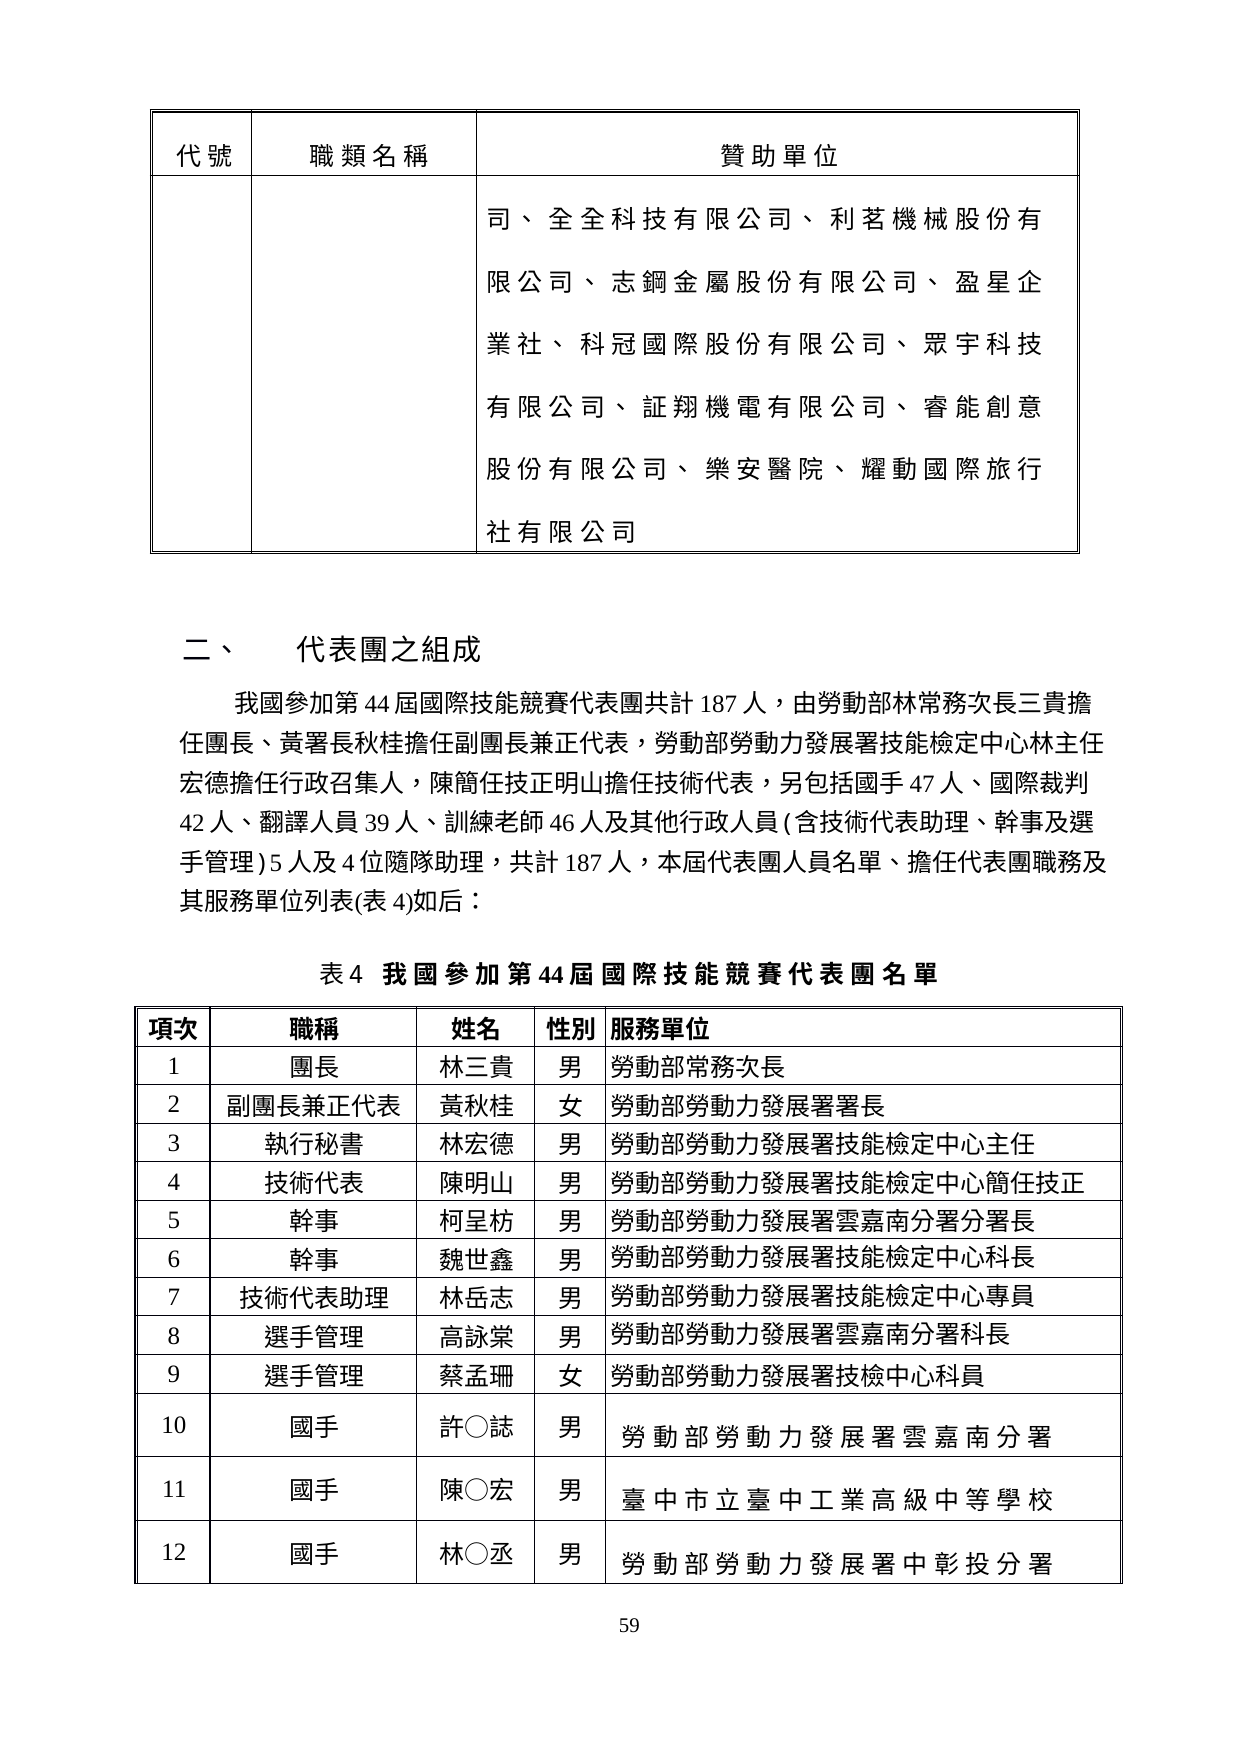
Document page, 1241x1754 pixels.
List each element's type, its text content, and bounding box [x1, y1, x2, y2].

table_cell 林三貴 [417, 1047, 534, 1084]
table_cell 魏世鑫 [417, 1239, 534, 1277]
table_cell 1 [138, 1047, 209, 1084]
table_cell 勞動部勞動力發展署技能檢定中心主任 [606, 1124, 1120, 1161]
table_cell 男 [535, 1457, 605, 1519]
table_header 職類名稱 [252, 113, 476, 175]
table_cell 技術代表 [211, 1162, 416, 1200]
table_cell 男 [535, 1394, 605, 1456]
table_cell 6 [138, 1239, 209, 1277]
table_cell 女 [535, 1085, 605, 1123]
table_header 項次 [138, 1009, 209, 1046]
table_cell 2 [138, 1085, 209, 1123]
table_cell [252, 176, 476, 551]
table_cell 國手 [211, 1521, 416, 1583]
table_cell 林岳志 [417, 1278, 534, 1315]
table_cell 4 [138, 1162, 209, 1200]
table_cell 5 [138, 1201, 209, 1238]
table_cell 國手 [211, 1394, 416, 1456]
table_cell [153, 176, 251, 551]
table_header 贊助單位 [477, 113, 1077, 175]
table_cell 國手 [211, 1457, 416, 1519]
table_cell 男 [535, 1521, 605, 1583]
table_cell 副團長兼正代表 [211, 1085, 416, 1123]
table_cell 許○誌 [417, 1394, 534, 1456]
table_cell 臺中市立臺中工業高級中等學校 [606, 1457, 1120, 1519]
table_cell 男 [535, 1278, 605, 1315]
table_cell 高詠棠 [417, 1316, 534, 1354]
table_header 姓名 [417, 1009, 534, 1046]
text 表4 我國參加第44屆國際技能競賽代表團名單 [150, 931, 1108, 994]
table_cell 蔡孟珊 [417, 1355, 534, 1392]
table_cell 11 [138, 1457, 209, 1519]
table_cell 男 [535, 1316, 605, 1354]
table_cell 陳○宏 [417, 1457, 534, 1519]
table_cell 柯呈枋 [417, 1201, 534, 1238]
table_cell 勞動部勞動力發展署技檢中心科員 [606, 1355, 1120, 1392]
table_cell 勞動部勞動力發展署技能檢定中心專員 [606, 1278, 1120, 1315]
table_cell 7 [138, 1278, 209, 1315]
table_cell 勞動部常務次長 [606, 1047, 1120, 1084]
table_cell 勞動部勞動力發展署雲嘉南分署分署長 [606, 1201, 1120, 1238]
table_cell 女 [535, 1355, 605, 1392]
table_cell 勞動部勞動力發展署署長 [606, 1085, 1120, 1123]
text 我國參加第44屆國際技能競賽代表團共計187人，由勞動部林常務次長三貴擔任團長、黃署長秋桂擔任副團長兼正代表，勞動部勞動力發展署技能檢定中心林主任宏德擔任行政召集人，陳簡任技正明山擔任技術代表，另包括國手47人、國際裁判42人、翻譯人員39人、訓練老師46人及其他行政人員(含技術代表助理、幹事及選手管理)5人及4位隨隊助理，共計187人，本屆代表團人員名單、擔任代表團職務及其服務單位列表(表4)如后： [179, 681, 1108, 919]
table_cell 9 [138, 1355, 209, 1392]
table_cell 男 [535, 1124, 605, 1161]
table_cell 勞動部勞動力發展署雲嘉南分署 [606, 1394, 1120, 1456]
table_cell 12 [138, 1521, 209, 1583]
table_cell 8 [138, 1316, 209, 1354]
table_cell 團長 [211, 1047, 416, 1084]
table_cell 陳明山 [417, 1162, 534, 1200]
table_cell 技術代表助理 [211, 1278, 416, 1315]
table_cell 勞動部勞動力發展署中彰投分署 [606, 1521, 1120, 1583]
table_cell 10 [138, 1394, 209, 1456]
table_cell 林○丞 [417, 1521, 534, 1583]
table_cell 勞動部勞動力發展署雲嘉南分署科長 [606, 1316, 1120, 1354]
table_cell 司、全全科技有限公司、利茗機械股份有限公司、志鋼金屬股份有限公司、盈星企業社、科冠國際股份有限公司、眾宇科技有限公司、証翔機電有限公司、睿能創意股份有限公司、樂安醫院、耀動國際旅行社有限公司 [477, 176, 1077, 551]
table_header 職稱 [211, 1009, 416, 1046]
table_cell 男 [535, 1201, 605, 1238]
table_cell 3 [138, 1124, 209, 1161]
table_header 服務單位 [606, 1009, 1120, 1046]
table_cell 幹事 [211, 1201, 416, 1238]
table_cell 執行秘書 [211, 1124, 416, 1161]
table_cell 林宏德 [417, 1124, 534, 1161]
table_cell 幹事 [211, 1239, 416, 1277]
table_cell 男 [535, 1047, 605, 1084]
table_cell 勞動部勞動力發展署技能檢定中心簡任技正 [606, 1162, 1120, 1200]
table_cell 選手管理 [211, 1316, 416, 1354]
table_header 代號 [153, 113, 251, 175]
table_cell 黃秋桂 [417, 1085, 534, 1123]
table_cell 男 [535, 1239, 605, 1277]
table_cell 勞動部勞動力發展署技能檢定中心科長 [606, 1239, 1120, 1277]
list 代表團之組成 [179, 606, 1108, 669]
table_cell 選手管理 [211, 1355, 416, 1392]
table_header 性別 [535, 1009, 605, 1046]
table_cell 男 [535, 1162, 605, 1200]
